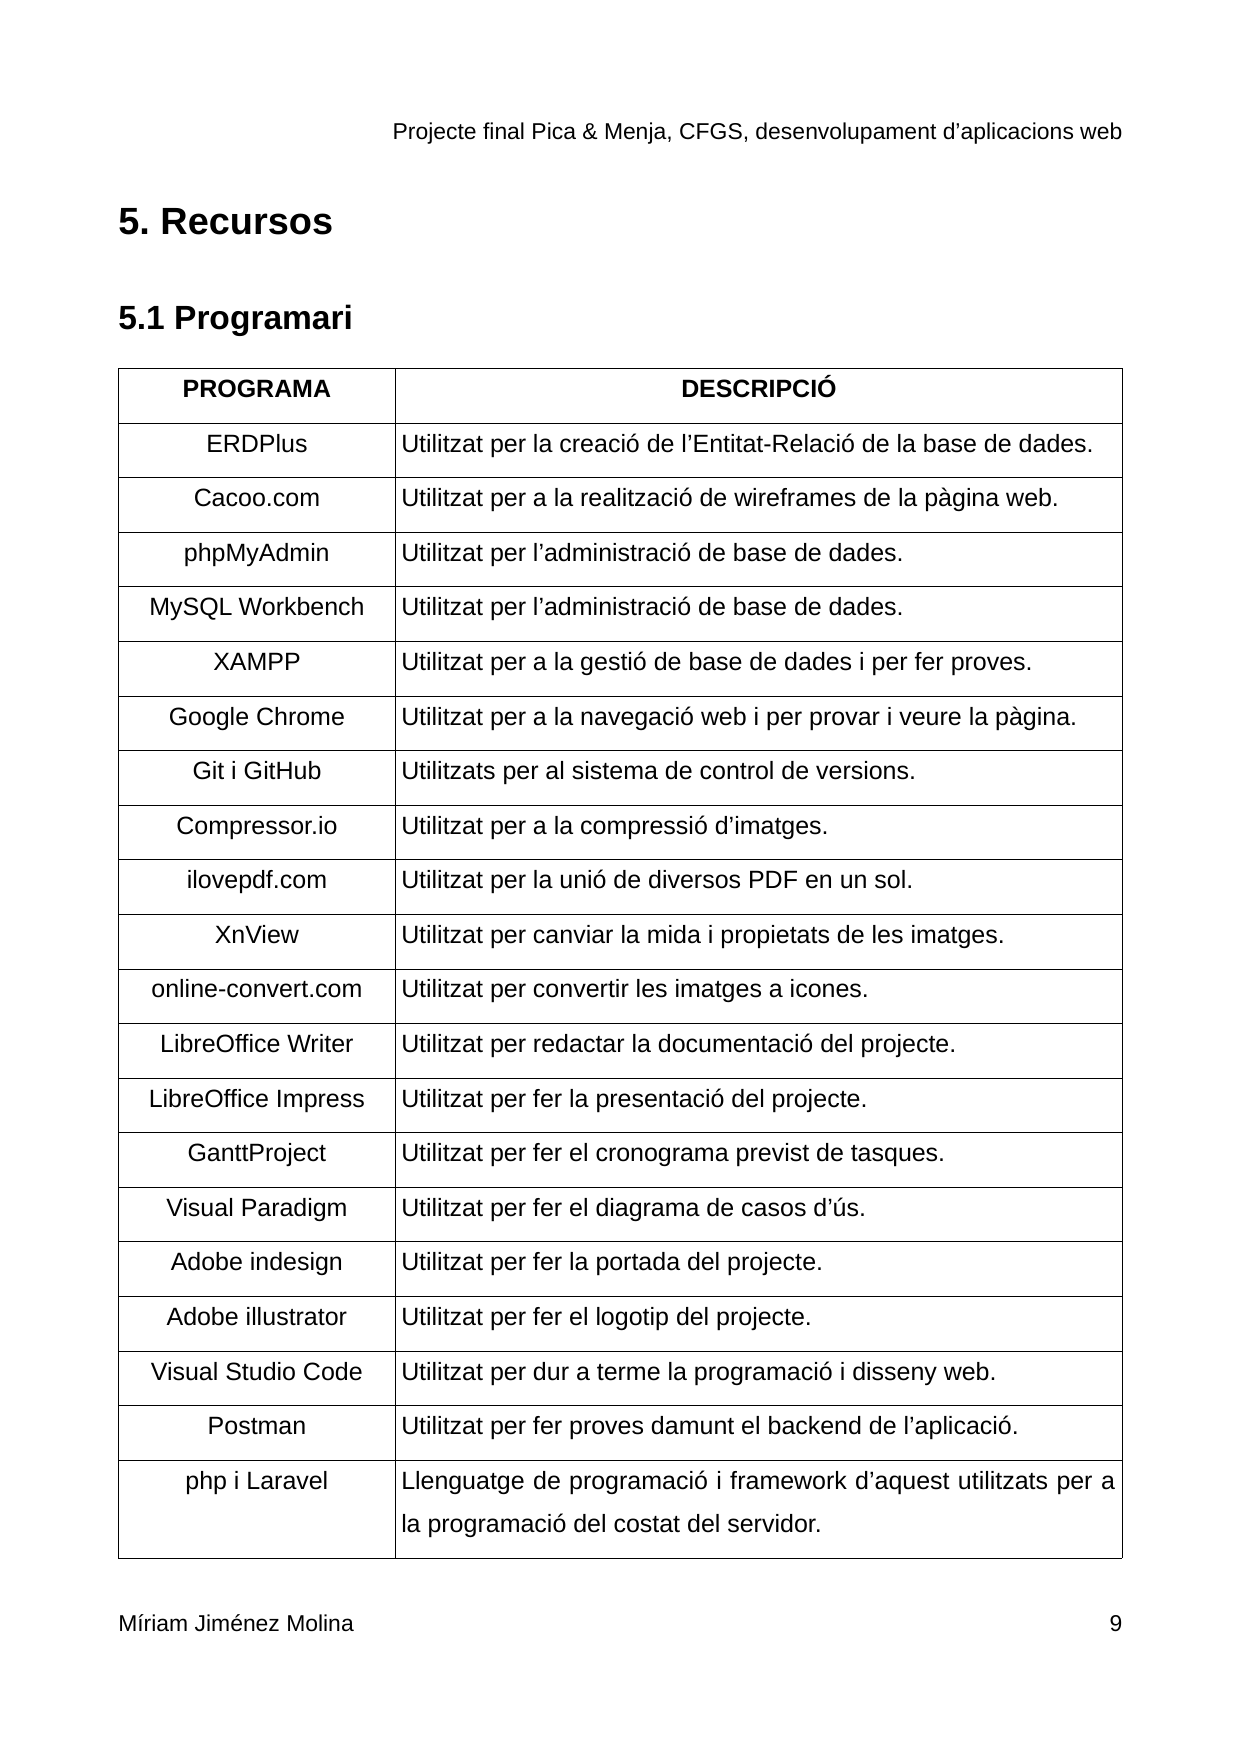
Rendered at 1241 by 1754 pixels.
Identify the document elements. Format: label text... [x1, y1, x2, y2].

table_cell Git i GitHub [119, 751, 395, 805]
table_cell Postman [119, 1406, 395, 1460]
subtitle 5. Recursos [118, 199, 1122, 243]
subtitle 5.1 Programari [118, 298, 1122, 336]
table_cell Utilitzat per fer el diagrama de casos d’ús. [396, 1188, 1122, 1241]
table_cell Utilitzat per fer la portada del projecte. [396, 1242, 1122, 1296]
table_cell Adobe indesign [119, 1242, 395, 1296]
table_cell ERDPlus [119, 424, 395, 477]
table_cell Utilitzat per redactar la documentació del projecte. [396, 1024, 1122, 1078]
table_cell Visual Paradigm [119, 1188, 395, 1241]
table_cell Llenguatge de programació i framework d’aquest utilitzats per a la programació del costat del servidor. [396, 1461, 1122, 1557]
table_cell Compressor.io [119, 806, 395, 859]
table_cell phpMyAdmin [119, 533, 395, 586]
table_cell php i Laravel [119, 1461, 395, 1557]
table_cell ilovepdf.com [119, 860, 395, 914]
table_cell Utilitzat per a la navegació web i per provar i veure la pàgina. [396, 697, 1122, 750]
table_cell Utilitzat per a la compressió d’imatges. [396, 806, 1122, 859]
table_cell Utilitzat per convertir les imatges a icones. [396, 970, 1122, 1023]
table_cell Utilitzat per canviar la mida i propietats de les imatges. [396, 915, 1122, 968]
table_cell LibreOffice Impress [119, 1079, 395, 1132]
table_cell Utilitzat per a la realització de wireframes de la pàgina web. [396, 478, 1122, 532]
table_cell online-convert.com [119, 970, 395, 1023]
table_cell LibreOffice Writer [119, 1024, 395, 1078]
table_header DESCRIPCIÓ [396, 369, 1122, 423]
table_cell XAMPP [119, 642, 395, 696]
table_cell Utilitzat per a la gestió de base de dades i per fer proves. [396, 642, 1122, 696]
table_cell Utilitzats per al sistema de control de versions. [396, 751, 1122, 805]
table_cell Google Chrome [119, 697, 395, 750]
table_cell Utilitzat per fer el cronograma previst de tasques. [396, 1133, 1122, 1187]
table_cell Utilitzat per fer el logotip del projecte. [396, 1297, 1122, 1351]
table_cell Utilitzat per la unió de diversos PDF en un sol. [396, 860, 1122, 914]
table_header PROGRAMA [119, 369, 395, 423]
table_cell Utilitzat per l’administració de base de dades. [396, 533, 1122, 586]
table_cell Visual Studio Code [119, 1352, 395, 1405]
table_cell Utilitzat per l’administració de base de dades. [396, 587, 1122, 641]
table_cell XnView [119, 915, 395, 968]
table_cell Utilitzat per la creació de l’Entitat-Relació de la base de dades. [396, 424, 1122, 477]
table_cell Adobe illustrator [119, 1297, 395, 1351]
table_cell Utilitzat per fer proves damunt el backend de l’aplicació. [396, 1406, 1122, 1460]
table_cell GanttProject [119, 1133, 395, 1187]
table_cell MySQL Workbench [119, 587, 395, 641]
table_cell Utilitzat per dur a terme la programació i disseny web. [396, 1352, 1122, 1405]
table_cell Cacoo.com [119, 478, 395, 532]
table_cell Utilitzat per fer la presentació del projecte. [396, 1079, 1122, 1132]
